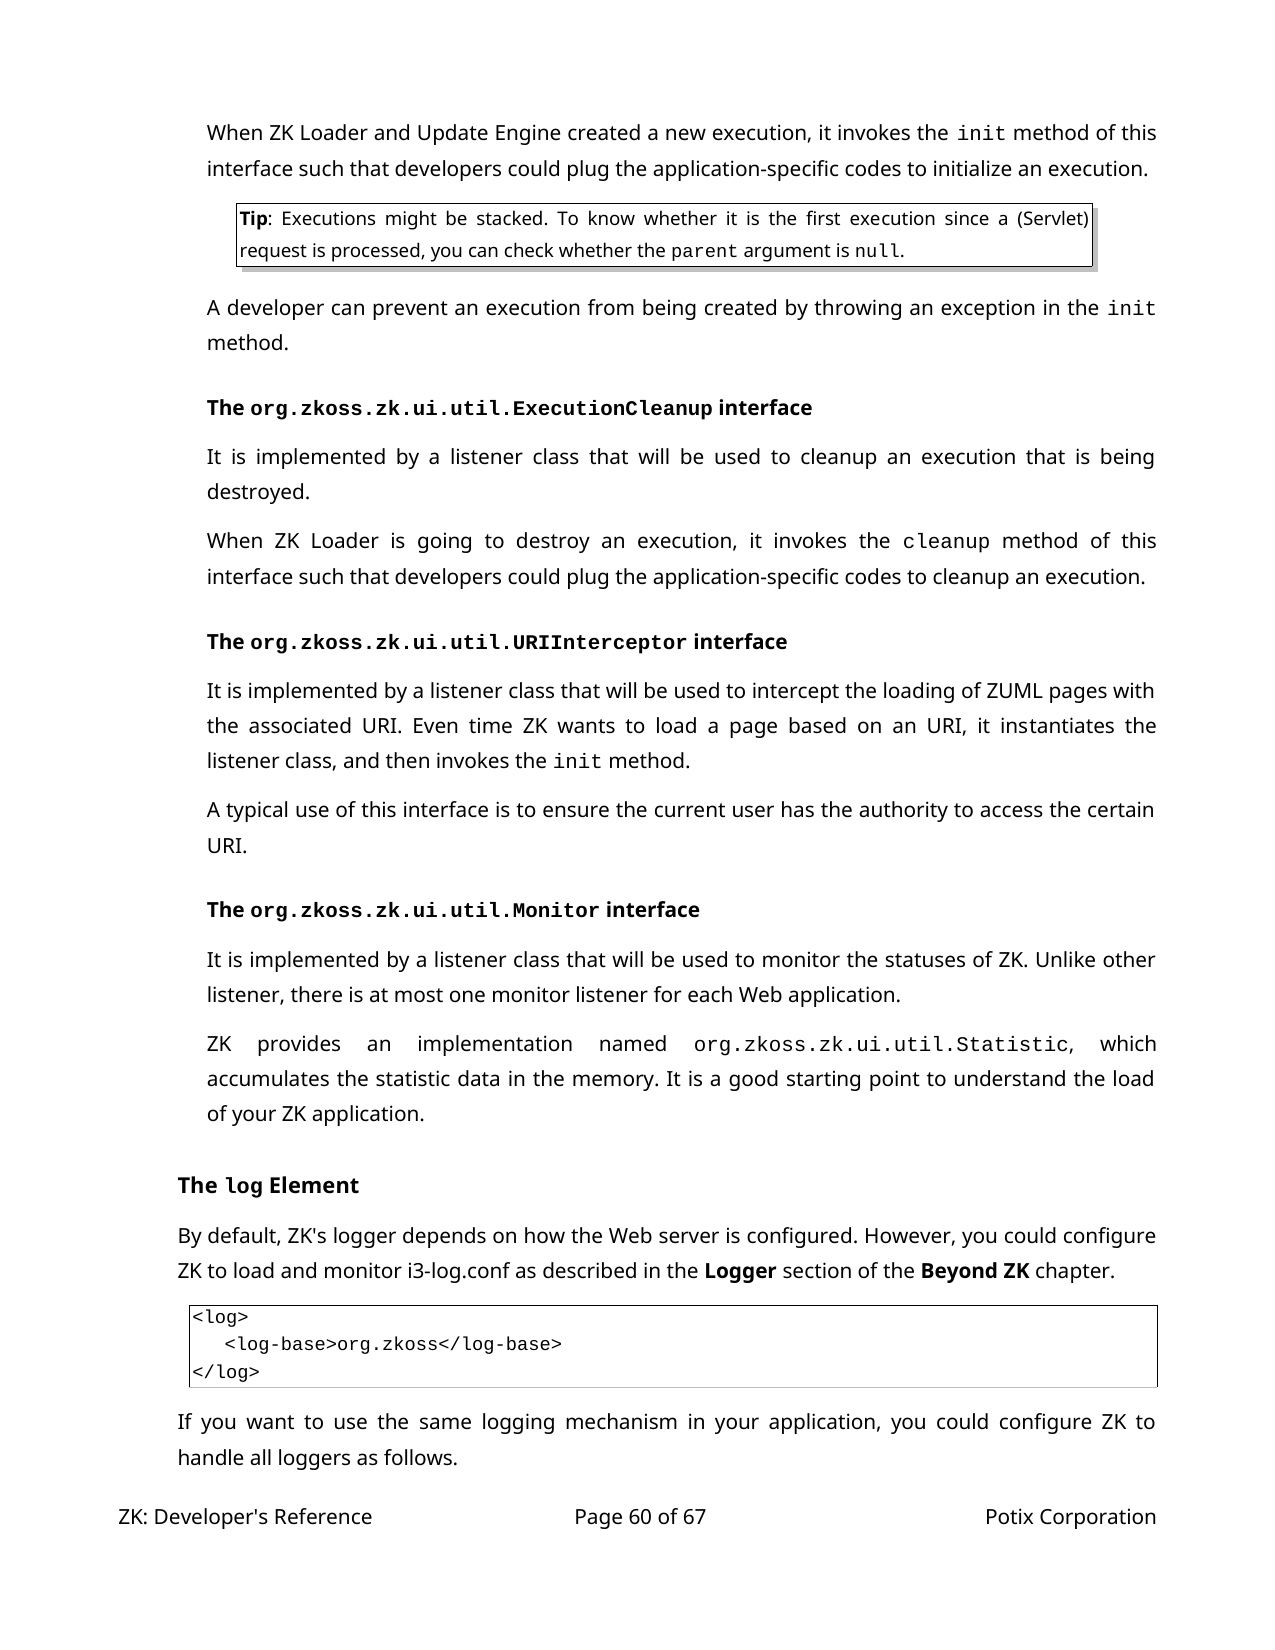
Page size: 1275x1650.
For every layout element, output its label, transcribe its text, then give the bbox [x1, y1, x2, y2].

text If you want to use the same logging mechanism in your application, you could configure ZK to handle all loggers as follows. [177, 1407, 1157, 1471]
text It is implemented by a listener class that will be used to monitor the statuses of ZK. Unlike other listener, there is at most one monitor listener for each Web application. [207, 945, 1157, 1008]
subtitle The org.zkoss.zk.ui.util.Monitor interface [207, 896, 1157, 924]
subtitle The org.zkoss.zk.ui.util.ExecutionCleanup interface [207, 393, 1157, 422]
text <log-base>org.zkoss</log-base> [190, 1332, 1157, 1357]
subtitle The log Element [177, 1170, 1157, 1200]
text Tip: Executions might be stacked. To know whether it is the first execution since a (Servlet) request is processed, you can check whether the parent argument is null. [237, 204, 1092, 266]
subtitle The org.zkoss.zk.ui.util.URIInterceptor interface [207, 627, 1157, 655]
text When ZK Loader and Update Engine created a new execution, it invokes the init method of this interface such that developers could plug the application-specific codes to initialize an execution. [207, 118, 1157, 182]
text A typical use of this interface is to ensure the current user has the authority to access the certain URI. [207, 796, 1157, 859]
text It is implemented by a listener class that will be used to cleanup an execution that is being destroyed. [207, 442, 1157, 506]
text A developer can prevent an execution from being created by throwing an exception in the init method. [207, 293, 1157, 356]
text ZK provides an implementation named org.zkoss.zk.ui.util.Statistic, which accumulates the statistic data in the memory. It is a good starting point to understand the load of your ZK application. [207, 1029, 1157, 1128]
text <log> [190, 1306, 1157, 1329]
text </log> [190, 1359, 1157, 1387]
text By default, ZK's logger depends on how the Web server is configured. However, you could configure ZK to load and monitor i3-log.conf as described in the Logger section of the Beyond ZK chapter. [177, 1221, 1157, 1284]
text When ZK Loader is going to destroy an execution, it invokes the cleanup method of this interface such that developers could plug the application-specific codes to cleanup an execution. [207, 526, 1157, 590]
text It is implemented by a listener class that will be used to intercept the loading of ZUML pages with the associated URI. Even time ZK wants to load a page based on an URI, it instantiates the listener class, and then invokes the init method. [207, 676, 1157, 775]
